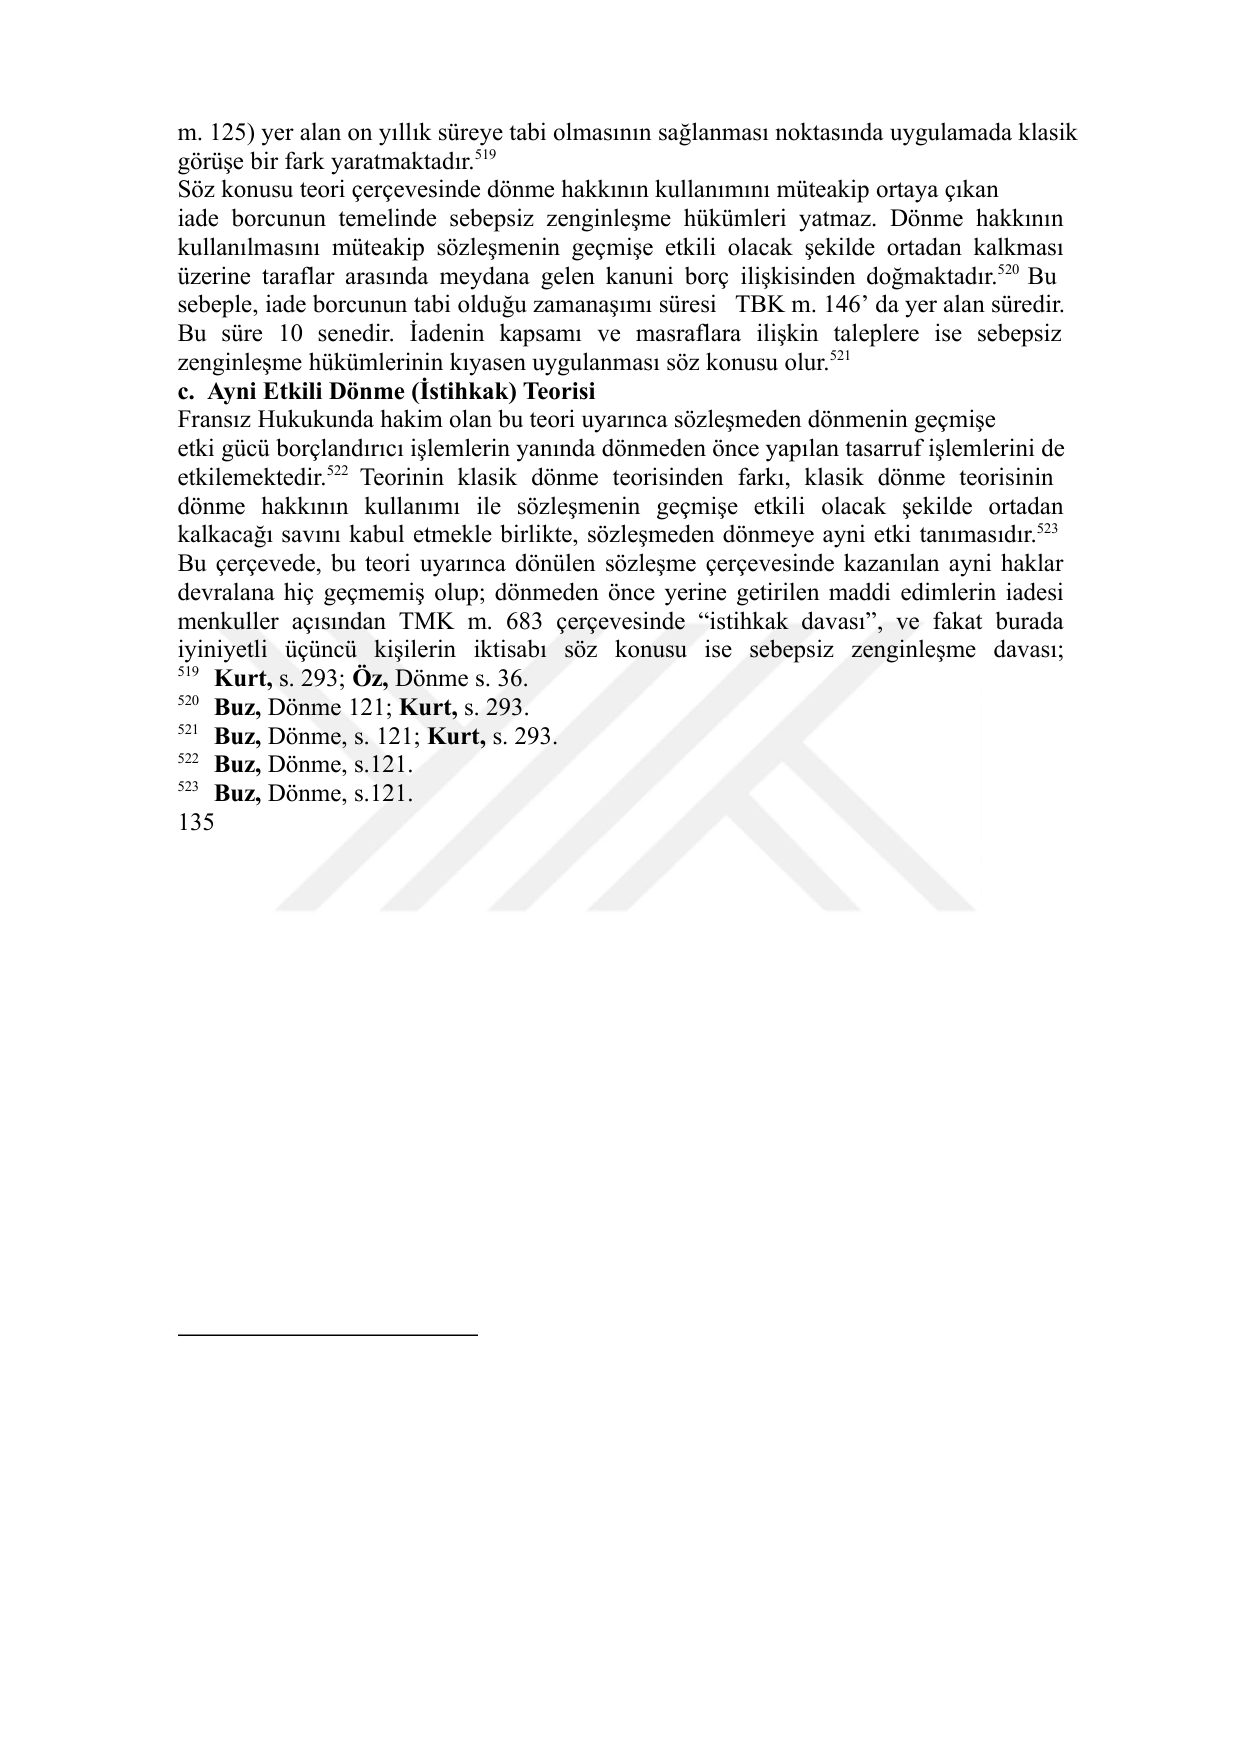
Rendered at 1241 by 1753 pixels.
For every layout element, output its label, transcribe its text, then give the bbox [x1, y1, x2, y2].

picture [175, 1331, 480, 1338]
text devralana hiç geçmemiş olup; dönmeden önce yerine getirilen maddi edimlerin iadesi [177, 577, 1230, 606]
picture [441, 612, 447, 620]
text Fransız Hukukunda hakim olan bu teori uyarınca sözleşmeden dönmenin geçmişe [177, 404, 1230, 433]
text iade borcunun temelinde sebepsiz zenginleşme hükümleri yatmaz. Dönme hakkının [177, 203, 1230, 232]
text 135 [177, 807, 1230, 836]
text iyiniyetli üçüncü kişilerin iktisabı söz konusu ise sebepsiz zenginleşme davası; [177, 634, 1230, 663]
text c. Ayni Etkili Dönme (İstihkak) Teorisi [177, 376, 1230, 404]
text 520 Buz, Dönme 121; Kurt, s. 293. [177, 692, 1230, 721]
text üzerine taraflar arasında meydana gelen kanuni borç ilişkisinden doğmaktadır.520 Bu [177, 261, 1230, 289]
text 523 Buz, Dönme, s.121. [177, 778, 1230, 807]
picture [206, 612, 982, 921]
text m. 125) yer alan on yıllık süreye tabi olmasının sağlanması noktasında uygulamada klasik [177, 117, 1230, 146]
text sebeple, iade borcunun tabi olduğu zamanaşımı süresi TBK m. 146’ da yer alan süredir. [177, 289, 1230, 318]
text kalkacağı savını kabul etmekle birlikte, sözleşmeden dönmeye ayni etki tanımasıdır.523 [177, 519, 1230, 548]
text dönme hakkının kullanımı ile sözleşmenin geçmişe etkili olacak şekilde ortadan [177, 491, 1230, 519]
text görüşe bir fark yaratmaktadır.519 [177, 146, 1230, 174]
text kullanılmasını müteakip sözleşmenin geçmişe etkili olacak şekilde ortadan kalkması [177, 232, 1230, 261]
text zenginleşme hükümlerinin kıyasen uygulanması söz konusu olur.521 [177, 347, 1230, 376]
text menkuller açısından TMK m. 683 çerçevesinde “istihkak davası”, ve fakat burada [177, 606, 1230, 634]
text etki gücü borçlandırıcı işlemlerin yanında dönmeden önce yapılan tasarruf işlemlerini de [177, 433, 1230, 462]
text Bu çerçevede, bu teori uyarınca dönülen sözleşme çerçevesinde kazanılan ayni haklar [177, 548, 1230, 577]
text Söz konusu teori çerçevesinde dönme hakkının kullanımını müteakip ortaya çıkan [177, 174, 1230, 203]
text 522 Buz, Dönme, s.121. [177, 749, 1230, 778]
text etkilemektedir.522 Teorinin klasik dönme teorisinden farkı, klasik dönme teorisinin [177, 462, 1230, 491]
text 521 Buz, Dönme, s. 121; Kurt, s. 293. [177, 721, 1230, 749]
text 519 Kurt, s. 293; Öz, Dönme s. 36. [177, 663, 1230, 692]
text Bu süre 10 senedir. İadenin kapsamı ve masraflara ilişkin taleplere ise sebepsiz [177, 318, 1230, 347]
